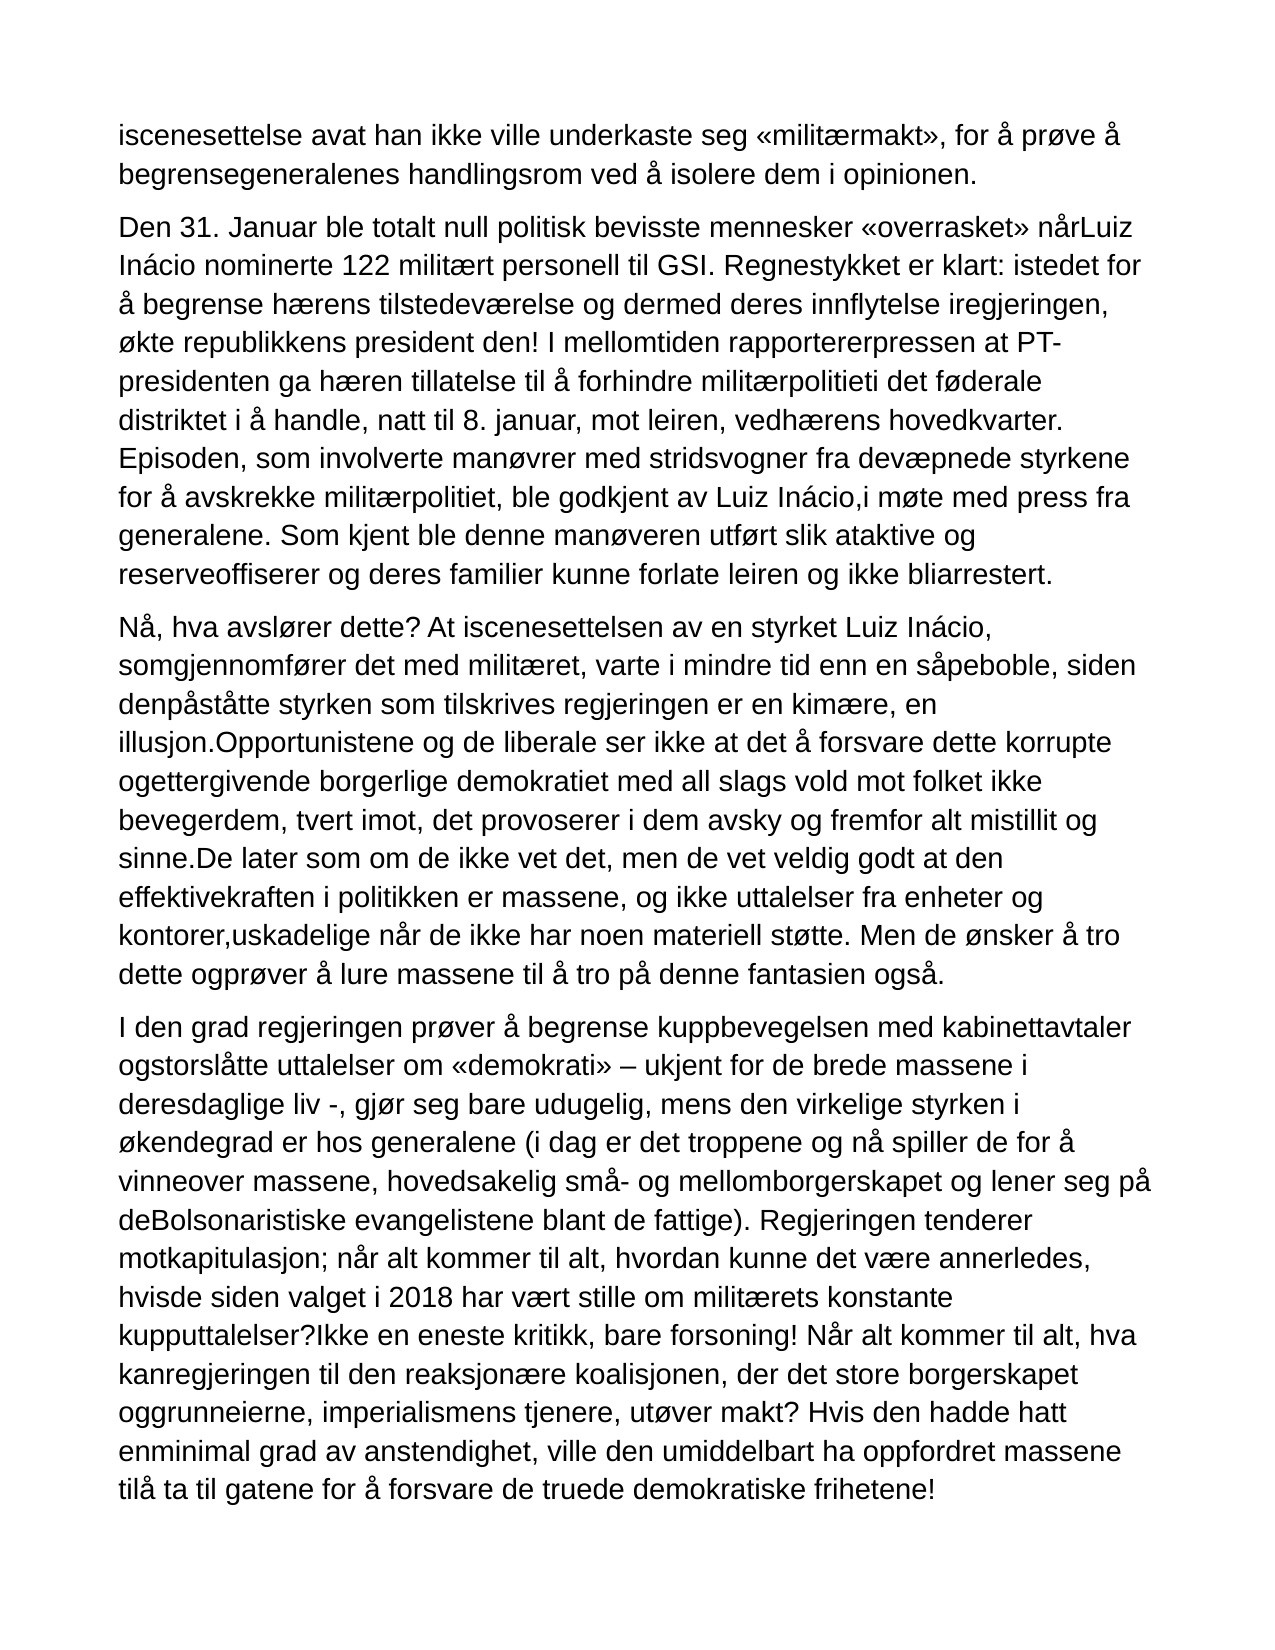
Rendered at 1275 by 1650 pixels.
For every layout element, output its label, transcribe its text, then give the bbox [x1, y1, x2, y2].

text I den grad regjeringen prøver å begrense kuppbevegelsen med kabinettavtaler ogstorslåtte uttalelser om «demokrati» – ukjent for de brede massene i deresdaglige liv -, gjør seg bare udugelig, mens den virkelige styrken i økendegrad er hos generalene (i dag er det troppene og nå spiller de for å vinneover massene, hovedsakelig små- og mellomborgerskapet og lener seg på deBolsonaristiske evangelistene blant de fattige). Regjeringen tenderer motkapitulasjon; når alt kommer til alt, hvordan kunne det være annerledes, hvisde siden valget i 2018 har vært stille om militærets konstante kupputtalelser?Ikke en eneste kritikk, bare forsoning! Når alt kommer til alt, hva kanregjeringen til den reaksjonære koalisjonen, der det store borgerskapet oggrunneierne, imperialismens tjenere, utøver makt? Hvis den hadde hatt enminimal grad av anstendighet, ville den umiddelbart ha oppfordret massene tilå ta til gatene for å forsvare de truede demokratiske frihetene! [118, 1010, 1157, 1506]
text Nå, hva avslører dette? At iscenesettelsen av en styrket Luiz Inácio, somgjennomfører det med militæret, varte i mindre tid enn en såpeboble, siden denpåståtte styrken som tilskrives regjeringen er en kimære, en illusjon.Opportunistene og de liberale ser ikke at det å forsvare dette korrupte ogettergivende borgerlige demokratiet med all slags vold mot folket ikke bevegerdem, tvert imot, det provoserer i dem avsky og fremfor alt mistillit og sinne.De later som om de ikke vet det, men de vet veldig godt at den effektivekraften i politikken er massene, og ikke uttalelser fra enheter og kontorer,uskadelige når de ikke har noen materiell støtte. Men de ønsker å tro dette ogprøver å lure massene til å tro på denne fantasien også. [118, 610, 1157, 990]
text iscenesettelse avat han ikke ville underkaste seg «militærmakt», for å prøve å begrensegeneralenes handlingsrom ved å isolere dem i opinionen. [118, 118, 1157, 190]
text Den 31. Januar ble totalt null politisk bevisste mennesker «overrasket» nårLuiz Inácio nominerte 122 militært personell til GSI. Regnestykket er klart: istedet for å begrense hærens tilstedeværelse og dermed deres innflytelse iregjeringen, økte republikkens president den! I mellomtiden rapportererpressen at PT-presidenten ga hæren tillatelse til å forhindre militærpolitieti det føderale distriktet i å handle, natt til 8. januar, mot leiren, vedhærens hovedkvarter. Episoden, som involverte manøvrer med stridsvogner fra devæpnede styrkene for å avskrekke militærpolitiet, ble godkjent av Luiz Inácio,i møte med press fra generalene. Som kjent ble denne manøveren utført slik ataktive og reserveoffiserer og deres familier kunne forlate leiren og ikke bliarrestert. [118, 210, 1157, 590]
